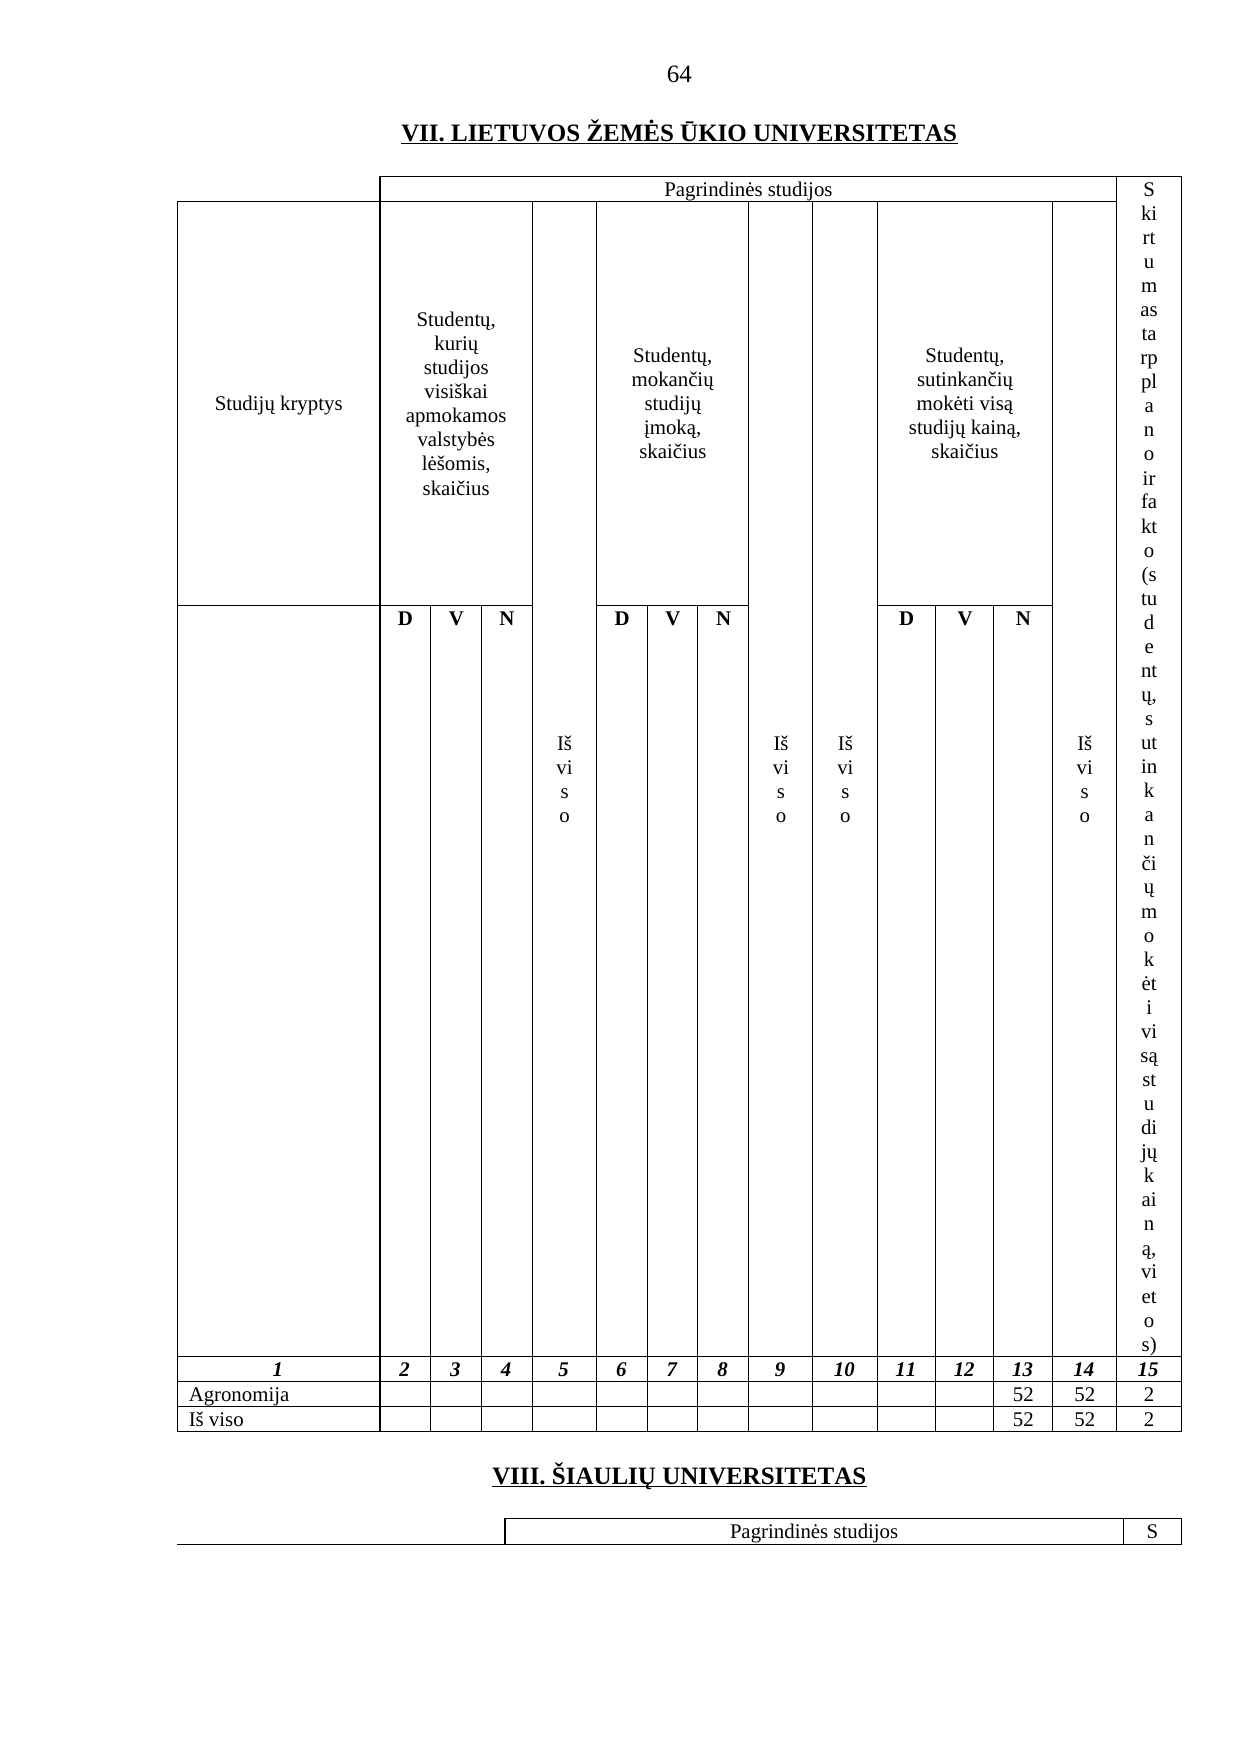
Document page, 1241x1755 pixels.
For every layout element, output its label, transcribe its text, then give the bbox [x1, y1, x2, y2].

table_cell [648, 1407, 697, 1431]
table_cell D [381, 606, 430, 1356]
table_cell [878, 1382, 935, 1406]
table_cell 2 [1117, 1382, 1181, 1406]
table_cell [698, 1382, 748, 1406]
table_cell Iš viso [749, 202, 812, 1356]
table_cell Studentų, kurių studijos visiškai apmokamos valstybės lėšomis, skaičius [381, 202, 532, 605]
table_cell 52 [1053, 1382, 1116, 1406]
table_cell [648, 1382, 697, 1406]
table_cell [749, 1407, 812, 1431]
table_cell Iš viso [178, 1407, 379, 1431]
table_cell N [482, 606, 532, 1356]
table_header Skirtumas tarp plano ir fakto (studentų, sutinkančių mokėti visą studijų kainą, vietos) [1117, 177, 1181, 1356]
table_cell 52 [994, 1407, 1052, 1431]
table_cell [431, 1407, 481, 1431]
table_cell V [648, 606, 697, 1356]
table_cell [878, 1407, 935, 1431]
table_cell 5 [533, 1357, 596, 1381]
table_cell [482, 1382, 532, 1406]
table_cell V [936, 606, 993, 1356]
table_header [177, 176, 379, 201]
table_cell D [597, 606, 647, 1356]
table_cell 9 [749, 1357, 812, 1381]
table_cell Iš viso [1053, 202, 1116, 1356]
table_cell Iš viso [533, 202, 596, 1356]
table_header [177, 1518, 504, 1543]
table_cell 12 [936, 1357, 993, 1381]
table_cell 14 [1053, 1357, 1116, 1381]
table_cell 13 [994, 1357, 1052, 1381]
table_cell V [431, 606, 481, 1356]
table_header Pagrindinės studijos [381, 177, 1116, 201]
table_cell Agronomija [178, 1382, 379, 1406]
table_cell [813, 1407, 877, 1431]
table_cell D [878, 606, 935, 1356]
table_cell [936, 1407, 993, 1431]
text VII. LIETUVOS ŽEMĖS ŪKIO UNIVERSITETAS [177, 118, 1181, 147]
table_cell 15 [1117, 1357, 1181, 1381]
table_cell [749, 1382, 812, 1406]
table_cell 11 [878, 1357, 935, 1381]
table_cell Studentų, sutinkančių mokėti visą studijų kainą, skaičius [878, 202, 1052, 605]
table_cell 10 [813, 1357, 877, 1381]
table_header Pagrindinės studijos [506, 1519, 1123, 1543]
table_cell 2 [381, 1357, 430, 1381]
table_cell [431, 1382, 481, 1406]
table_cell [936, 1382, 993, 1406]
table_cell 8 [698, 1357, 748, 1381]
table_cell 3 [431, 1357, 481, 1381]
table_cell [813, 1382, 877, 1406]
table_cell Studentų, mokančių studijų įmoką, skaičius [597, 202, 748, 605]
table_cell 4 [482, 1357, 532, 1381]
table_cell [482, 1407, 532, 1431]
table_cell [533, 1407, 596, 1431]
table_cell [698, 1407, 748, 1431]
table_cell 7 [648, 1357, 697, 1381]
table_cell [178, 606, 379, 1356]
table_cell [533, 1382, 596, 1406]
table_cell 2 [1117, 1407, 1181, 1431]
table_cell 52 [994, 1382, 1052, 1406]
table_cell [597, 1382, 647, 1406]
table_cell [597, 1407, 647, 1431]
table_cell N [698, 606, 748, 1356]
text VIII. ŠIAULIŲ UNIVERSITETAS [177, 1461, 1181, 1489]
table_cell 6 [597, 1357, 647, 1381]
table_cell Studijų kryptys [178, 202, 379, 605]
table_cell N [994, 606, 1052, 1356]
table_cell 52 [1053, 1407, 1116, 1431]
table_cell 1 [178, 1357, 379, 1381]
table_cell [381, 1382, 430, 1406]
table_cell [381, 1407, 430, 1431]
table_cell Iš viso [813, 202, 877, 1356]
